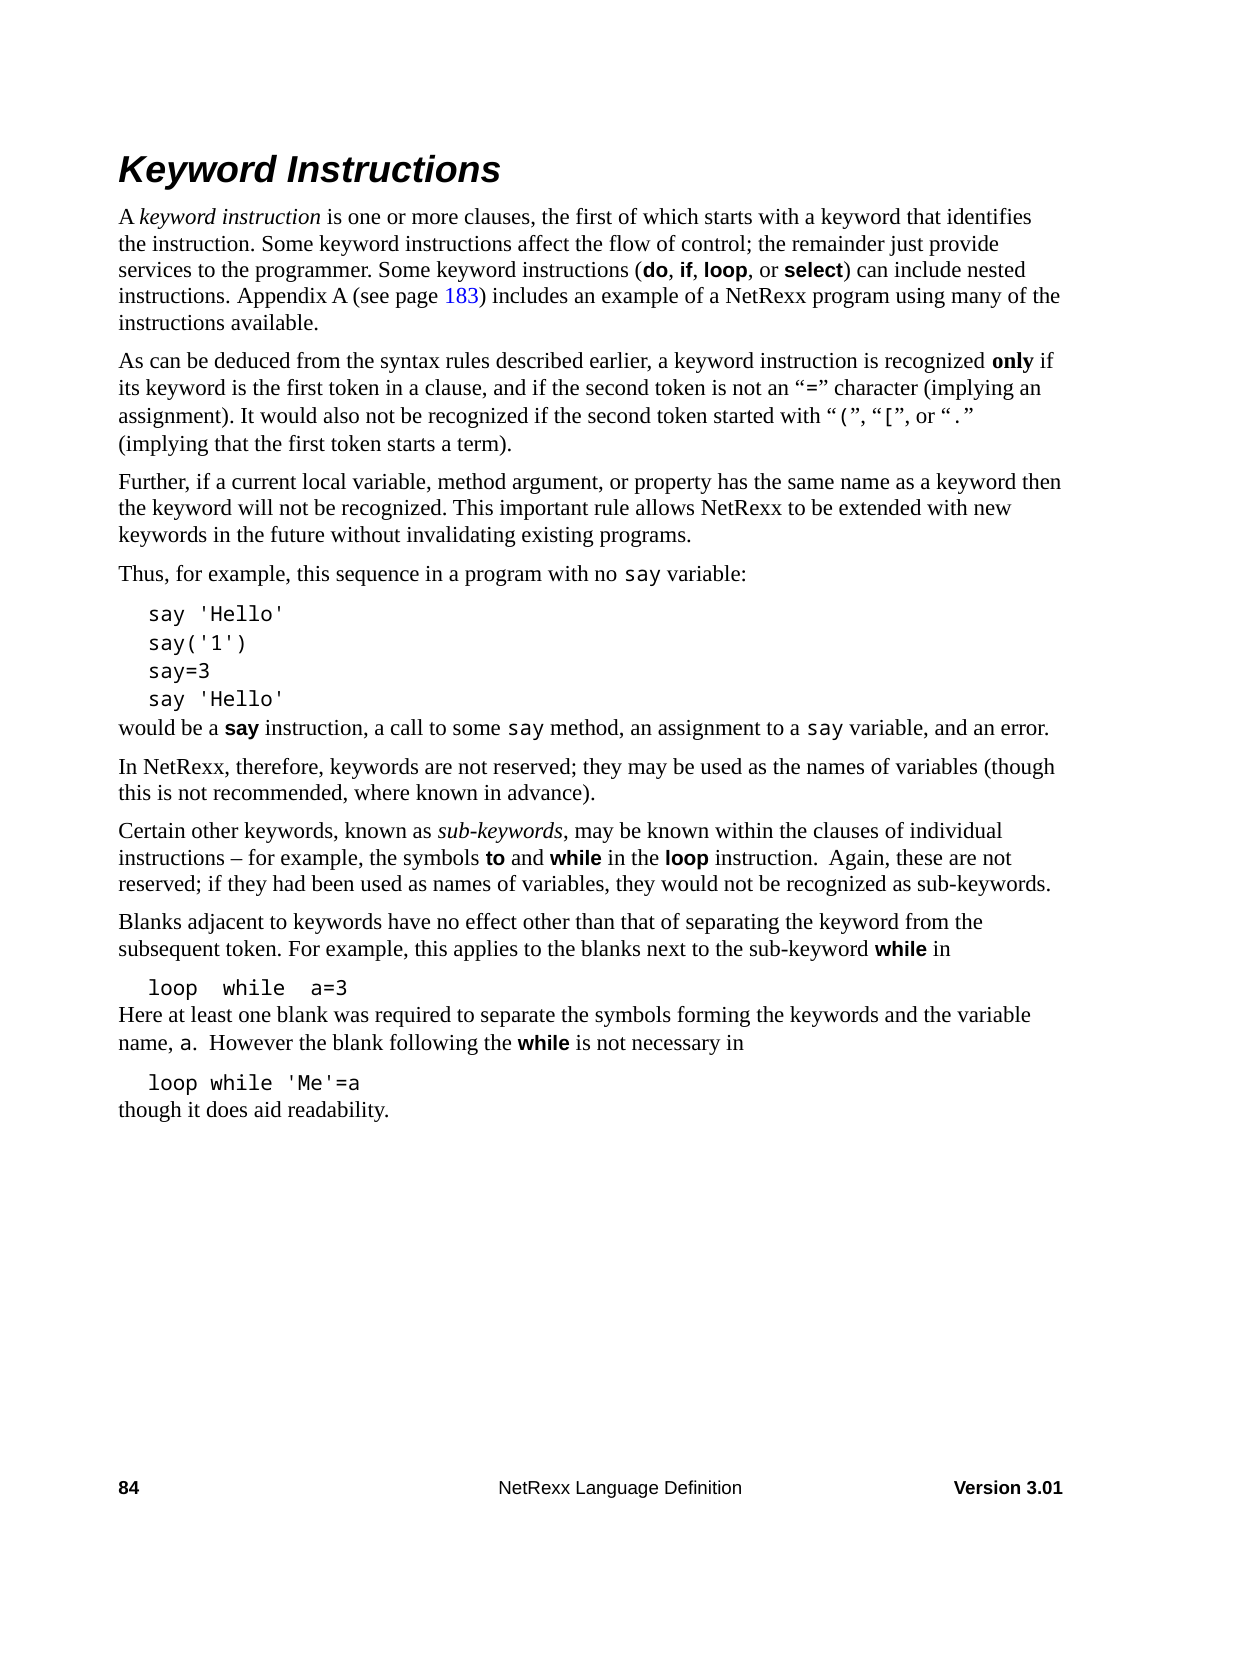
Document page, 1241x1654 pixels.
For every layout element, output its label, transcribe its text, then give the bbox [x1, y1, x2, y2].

text Certain other keywords, known as sub-keywords, may be known within the clauses of individual instructions – for example, the symbols to and while in the loop instruction. Again, these are not reserved; if they had been used as names of variables, they would not be recognized as sub-keywords. [118, 818, 1063, 897]
text loop while a=3 [148, 973, 1063, 1001]
text Thus, for example, this sequence in a program with no say variable: [118, 559, 1063, 587]
text loop while 'Me'=a [148, 1068, 1063, 1096]
subtitle Keyword Instructions [118, 148, 1063, 191]
text Further, if a current local variable, method argument, or property has the same name as a keyword then the keyword will not be recognized. This important rule allows NetRexx to be extended with new keywords in the future without invalidating existing programs. [118, 468, 1063, 547]
text Blanks adjacent to keywords have no effect other than that of separating the keyword from the subsequent token. For example, this applies to the blanks next to the sub-keyword while in [118, 908, 1063, 961]
text As can be deduced from the syntax rules described earlier, a keyword instruction is recognized only if its keyword is the first token in a clause, and if the second token is not an “=” character (implying an assignment). It would also not be recognized if the second token started with “(”, “[”, or “.” (implying that the first token starts a term). [118, 347, 1063, 456]
text A keyword instruction is one or more clauses, the first of which starts with a keyword that identifies the instruction. Some keyword instructions affect the flow of control; the remainder just provide services to the programmer. Some keyword instructions (do, if, loop, or select) can include nested instructions. Appendix A (see page ) includes an example of a NetRexx program using many of the instructions available. [118, 203, 1063, 335]
text Here at least one blank was required to separate the symbols forming the keywords and the variable name, a. However the blank following the while is not necessary in [118, 1001, 1063, 1056]
text though it does aid readability. [118, 1096, 1063, 1123]
text would be a say instruction, a call to some say method, an assignment to a say variable, and an error. [118, 713, 1063, 741]
text say 'Hello' say('1') say=3 say 'Hello' [148, 599, 1063, 713]
text In NetRexx, therefore, keywords are not reserved; they may be used as the names of variables (though this is not recommended, where known in advance). [118, 753, 1063, 806]
